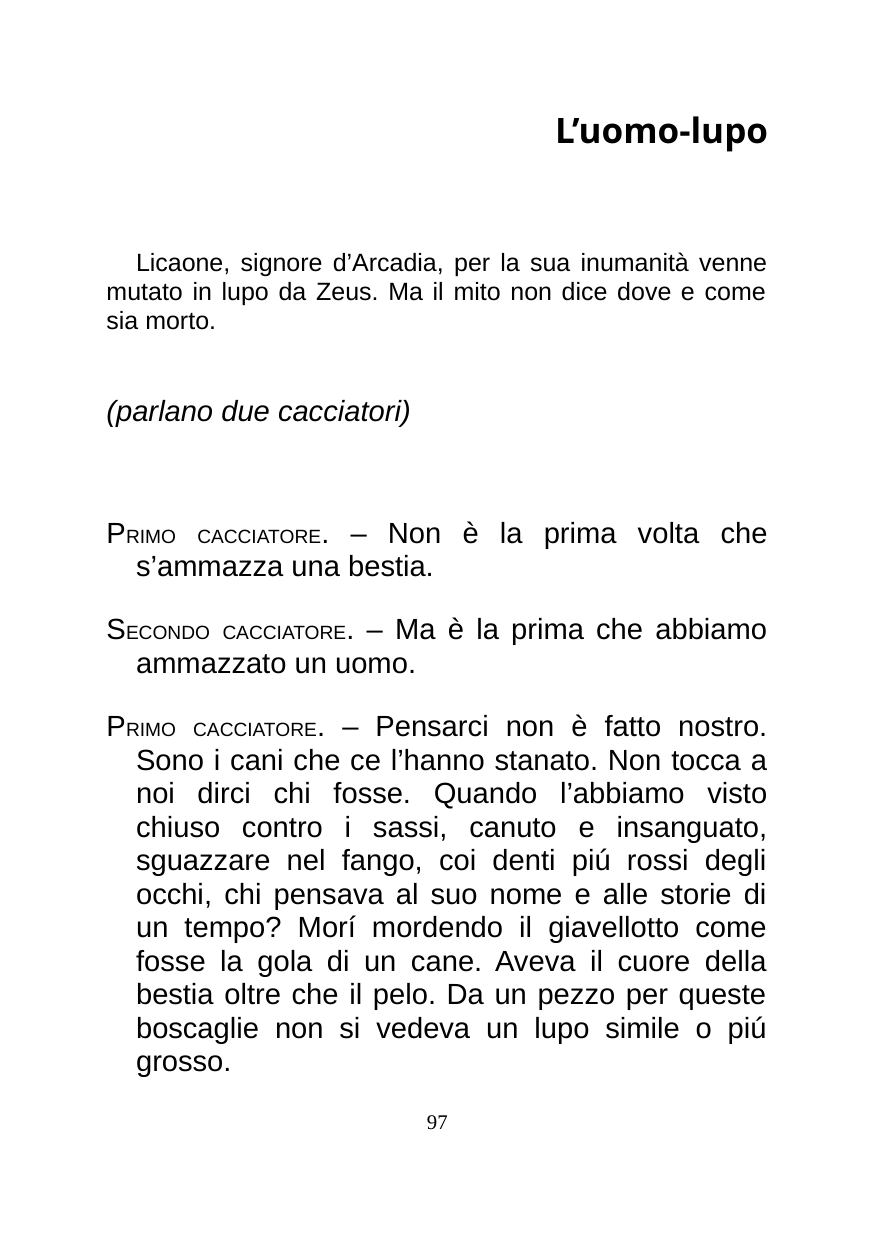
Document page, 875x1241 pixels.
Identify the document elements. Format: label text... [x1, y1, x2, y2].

text Primo cacciatore. – Pensarci non è fatto nostro. Sono i cani che ce l’hanno stanato. Non tocca a noi dirci chi fosse. Quando l’abbiamo visto chiuso contro i sassi, canuto e insanguato, sguazzare nel fango, coi denti piú rossi degli occhi, chi pensava al suo nome e alle storie di un tempo? Morí mordendo il giavellotto come fosse la gola di un cane. Aveva il cuore della bestia oltre che il pelo. Da un pezzo per queste boscaglie non si vedeva un lupo simile o piú grosso. [106, 709, 768, 1078]
text (parlano due cacciatori) [106, 394, 768, 427]
text Licaone, signore d’Arcadia, per la sua inumanità venne mutato in lupo da Zeus. Ma il mito non dice dove e come sia morto. [106, 248, 768, 335]
text Primo cacciatore. – Non è la prima volta che s’ammazza una bestia. [106, 516, 768, 583]
text Secondo cacciatore. – Ma è la prima che abbiamo ammazzato un uomo. [106, 612, 768, 679]
subtitle L’uomo-lupo [106, 106, 768, 154]
